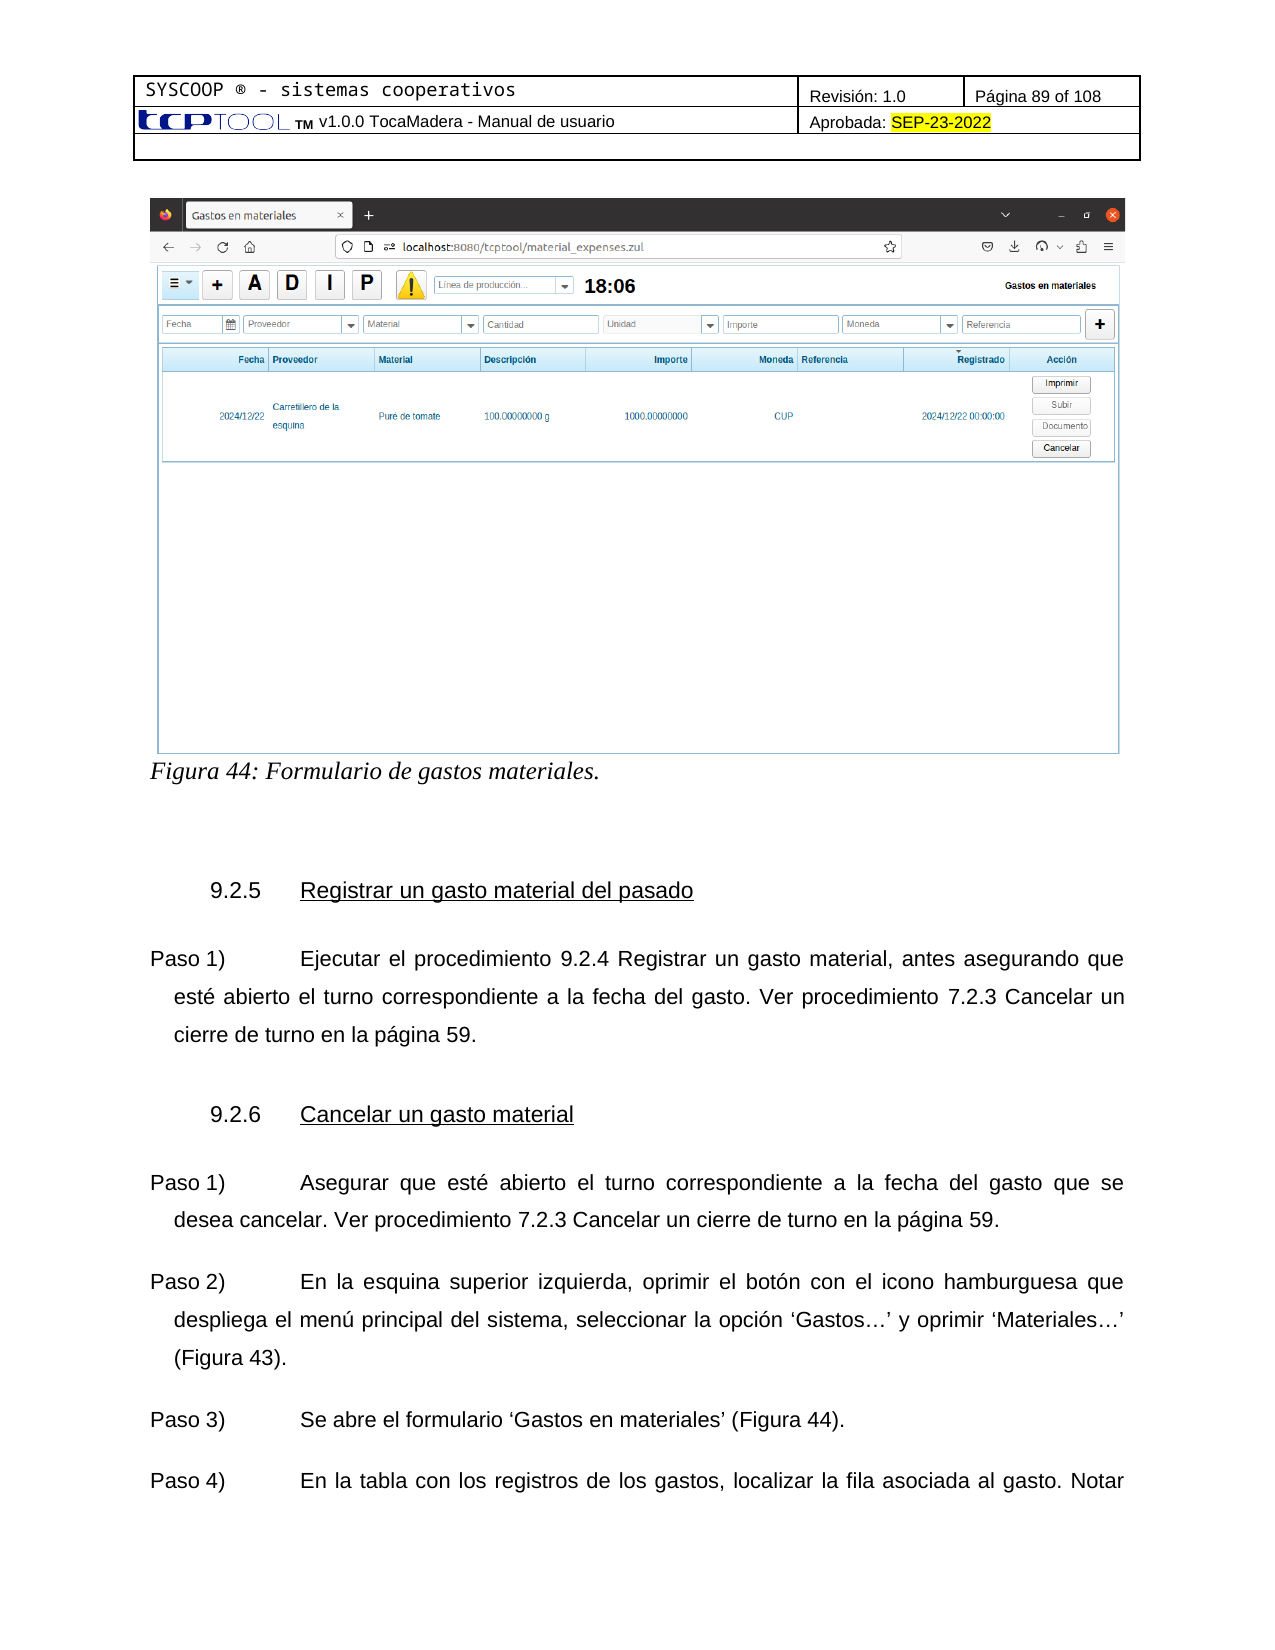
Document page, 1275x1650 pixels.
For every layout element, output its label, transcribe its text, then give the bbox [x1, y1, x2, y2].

picture [150, 198, 1125, 757]
picture [138, 110, 290, 130]
subtitle Registrar un gasto material del pasado [210, 877, 1125, 904]
list Ejecutar el procedimiento 9.2.4 Registrar un gasto material, antes asegurando que esté abierto el turno correspondiente a la fecha del gasto. Ver procedimiento 7.2.3 Cancelar un cierre de turno en la página 59. [150, 946, 1125, 1047]
list Asegurar que esté abierto el turno correspondiente a la fecha del gasto que se desea cancelar. Ver procedimiento 7.2.3 Cancelar un cierre de turno en la página 59. [150, 1169, 1125, 1233]
list En la esquina superior izquierda, oprimir el botón con el icono hamburguesa que despliega el menú principal del sistema, seleccionar la opción ‘Gastos…’ y oprimir ‘Materiales…’ (Figura 43). [150, 1269, 1125, 1370]
text Figura 44: Formulario de gastos materiales. [150, 757, 1125, 785]
list Se abre el formulario ‘Gastos en materiales’ (Figura 44). [150, 1407, 1125, 1432]
list En la tabla con los registros de los gastos, localizar la fila asociada al gasto. Notar [150, 1468, 1125, 1493]
subtitle Cancelar un gasto material [210, 1101, 1125, 1128]
